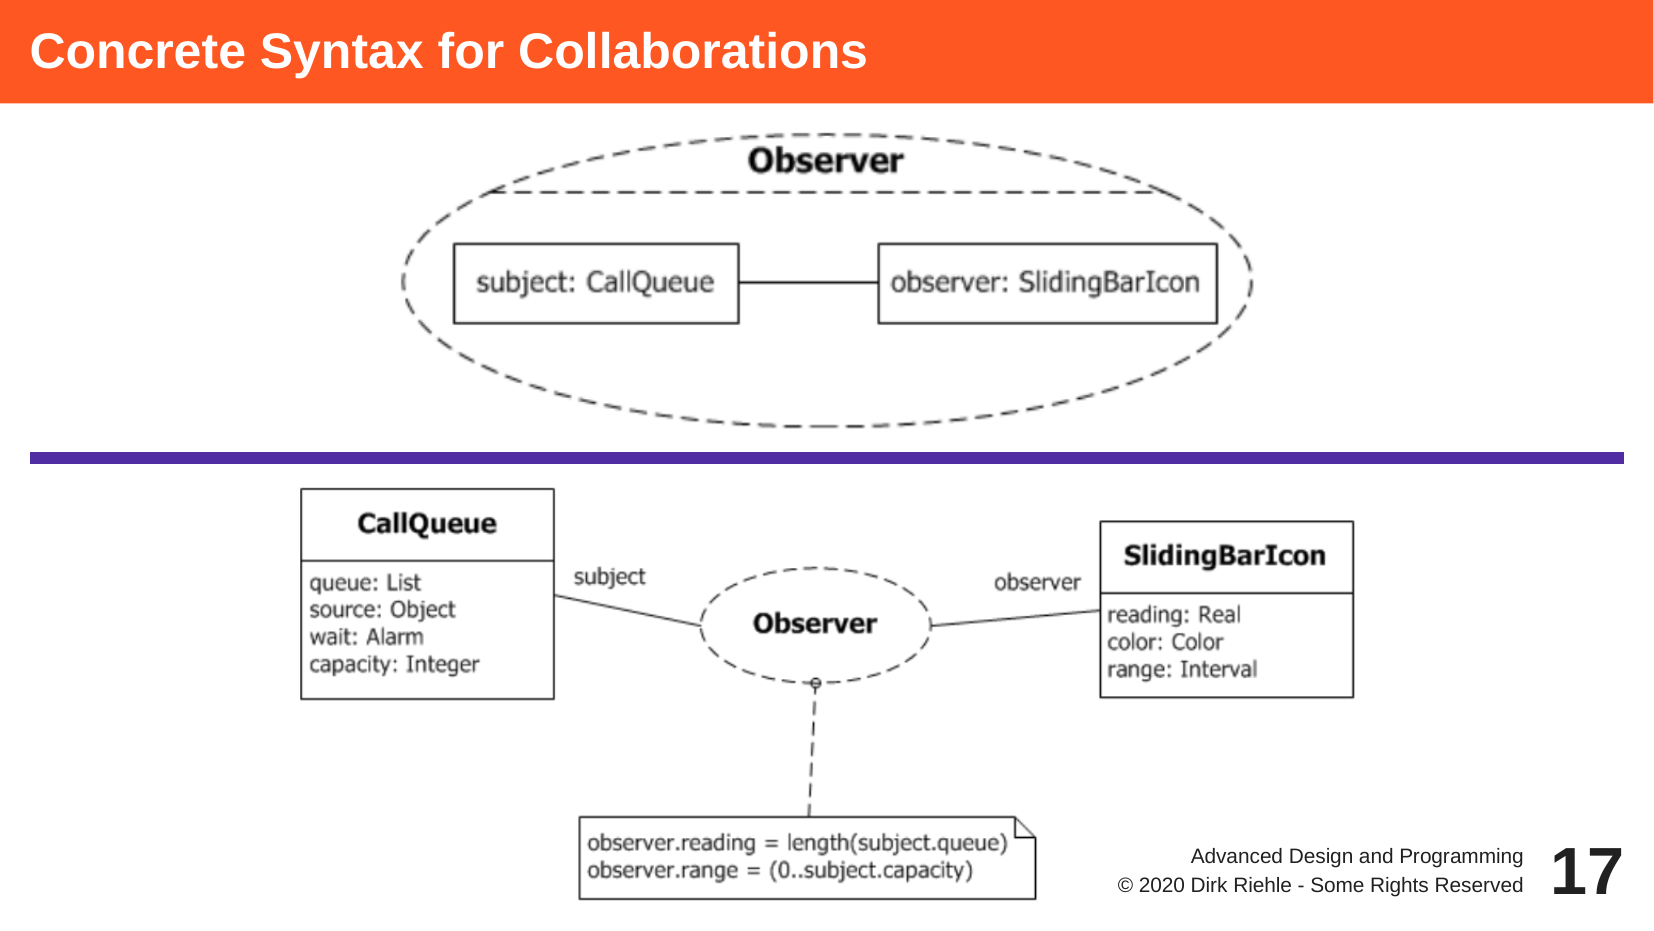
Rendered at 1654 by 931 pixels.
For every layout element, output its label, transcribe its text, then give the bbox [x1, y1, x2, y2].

picture [300, 487, 1355, 901]
title Concrete Syntax for Collaborations [0, 0, 1654, 104]
picture [400, 132, 1254, 429]
